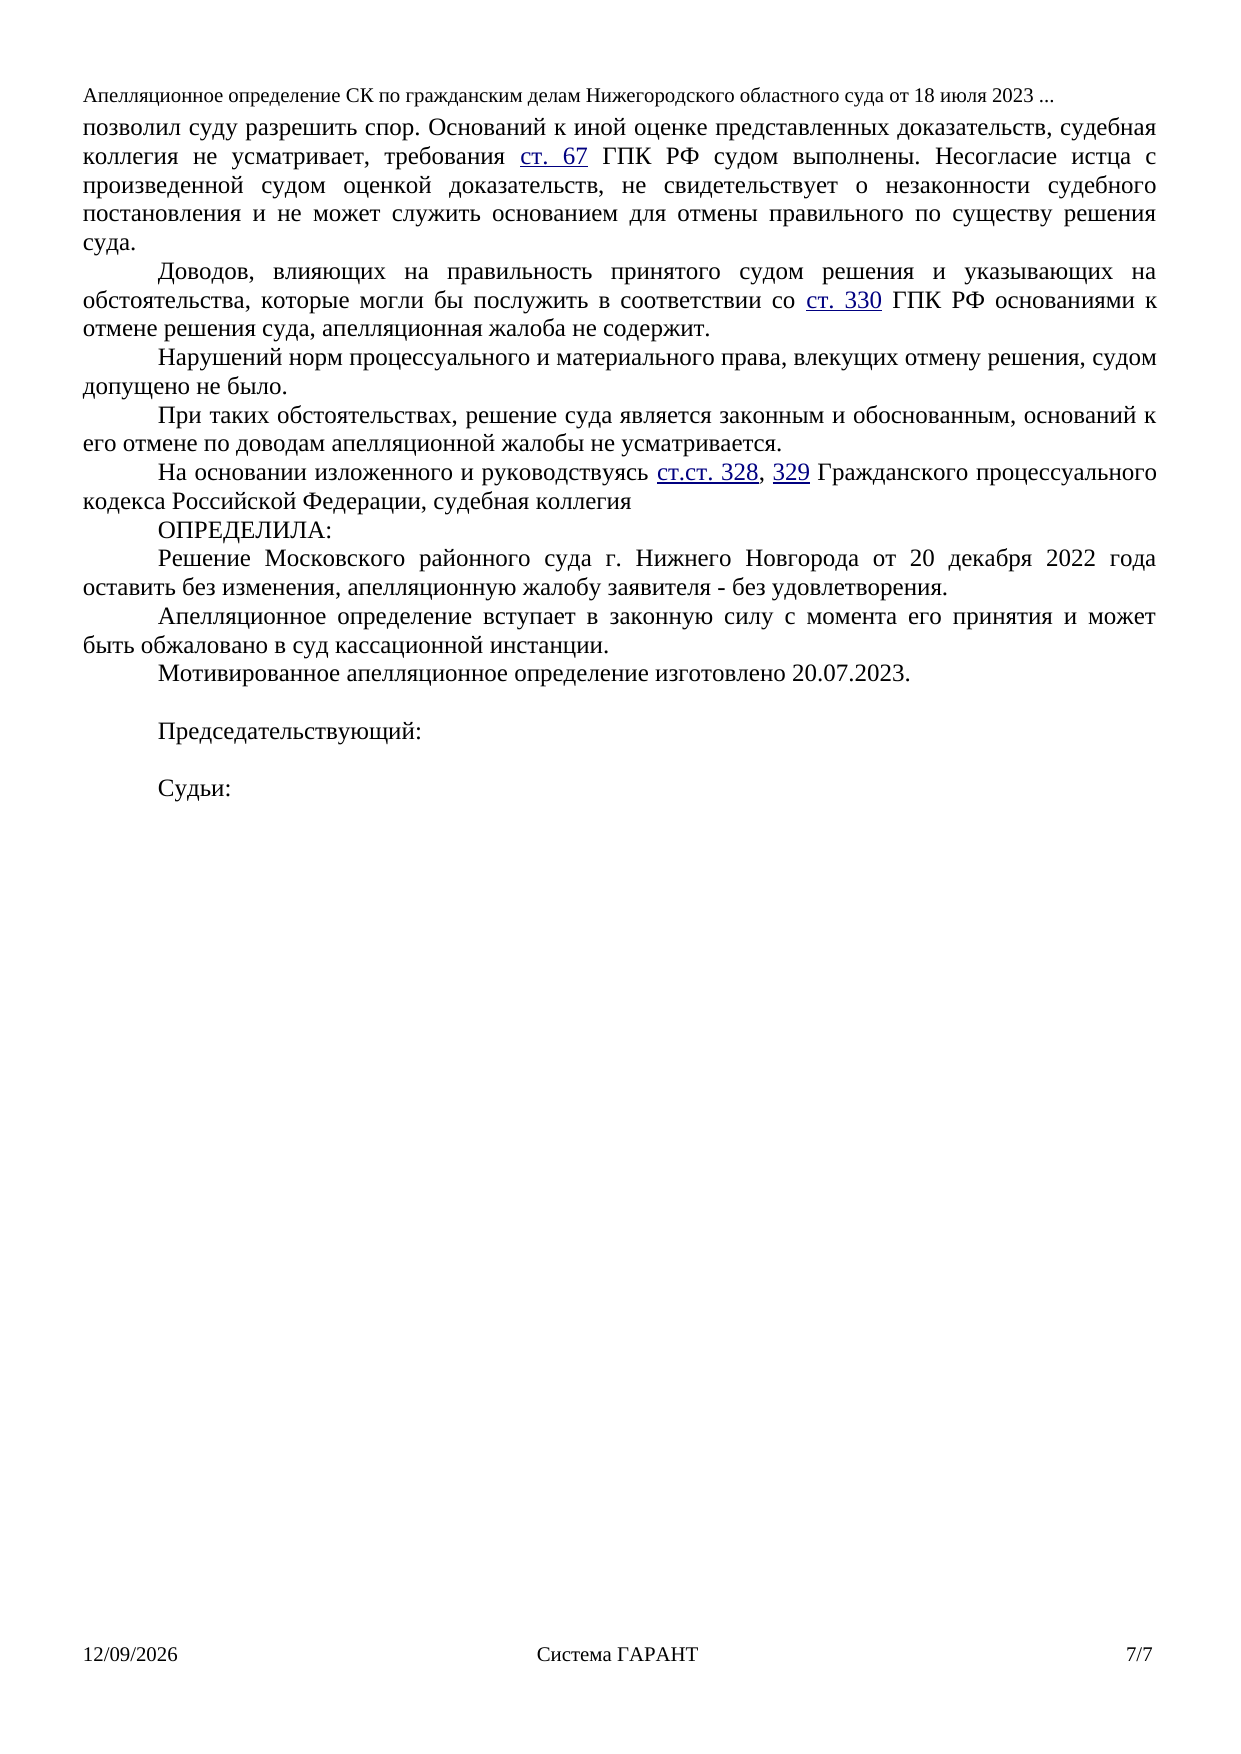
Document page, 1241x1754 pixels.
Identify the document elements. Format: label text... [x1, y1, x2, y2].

text ОПРЕДЕЛИЛА: [83, 515, 1157, 543]
text При таких обстоятельствах, решение суда является законным и обоснованным, оснований к его отмене по доводам апелляционной жалобы не усматривается. [83, 400, 1157, 457]
text Апелляционное определение вступает в законную силу с момента его принятия и может быть обжаловано в суд кассационной инстанции. [83, 601, 1157, 658]
text позволил суду разрешить спор. Оснований к иной оценке представленных доказательств, судебная коллегия не усматривает, требования ст. 67 ГПК РФ судом выполнены. Несогласие истца с произведенной судом оценкой доказательств, не свидетельствует о незаконности судебного постановления и не может служить основанием для отмены правильного по существу решения суда. [83, 112, 1157, 256]
text На основании изложенного и руководствуясь ст.ст. 328, 329 Гражданского процессуального кодекса Российской Федерации, судебная коллегия [83, 457, 1157, 515]
text Судьи: [83, 773, 1157, 802]
text Мотивированное апелляционное определение изготовлено 20.07.2023. [83, 658, 1157, 687]
text Доводов, влияющих на правильность принятого судом решения и указывающих на обстоятельства, которые могли бы послужить в соответствии со ст. 330 ГПК РФ основаниями к отмене решения суда, апелляционная жалоба не содержит. [83, 256, 1157, 342]
text Нарушений норм процессуального и материального права, влекущих отмену решения, судом допущено не было. [83, 342, 1157, 400]
text Решение Московского районного суда г. Нижнего Новгорода от 20 декабря 2022 года оставить без изменения, апелляционную жалобу заявителя - без удовлетворения. [83, 543, 1157, 601]
text Председательствующий: [83, 716, 1157, 745]
